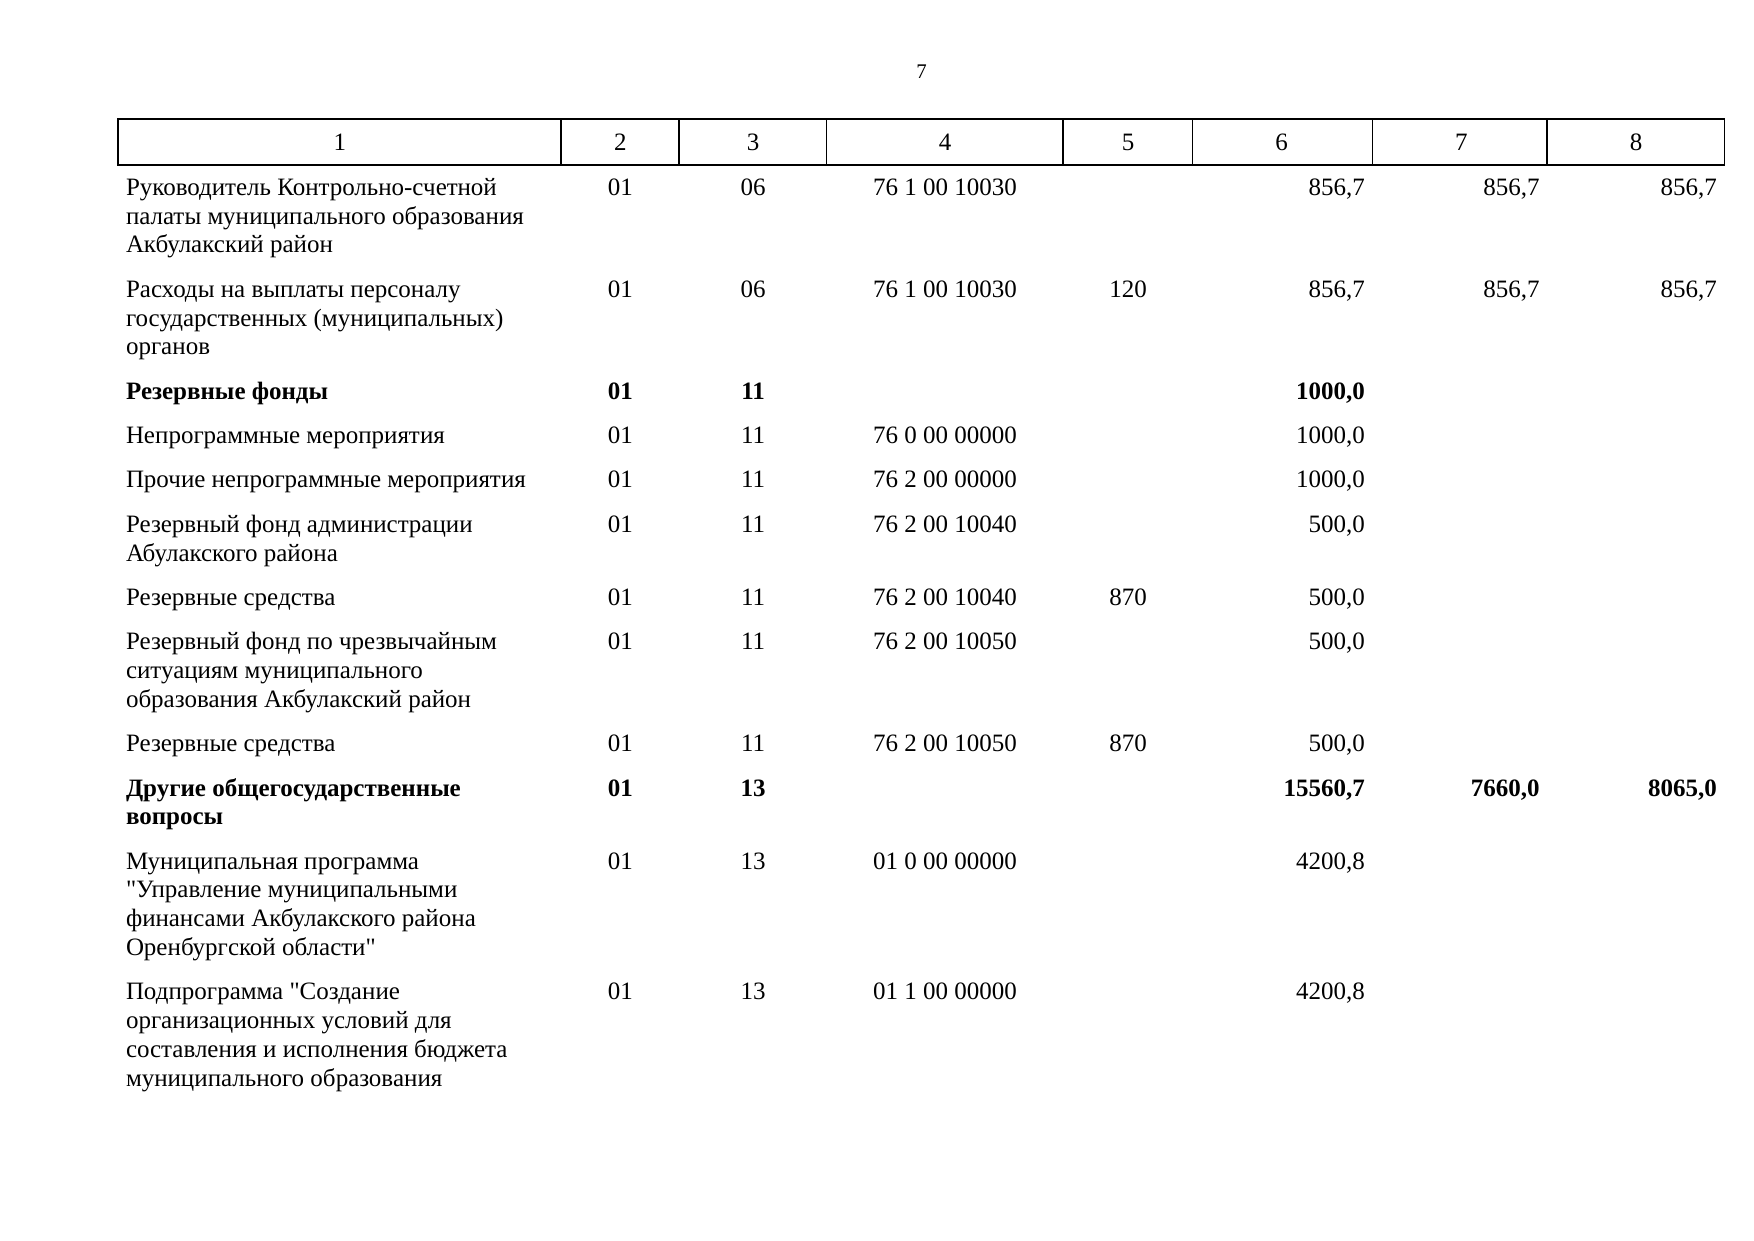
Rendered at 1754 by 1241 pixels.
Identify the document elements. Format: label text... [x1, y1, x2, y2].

table_cell 11 [679, 368, 827, 412]
table_cell Резервные средства [118, 720, 561, 765]
table_cell 01 [561, 765, 679, 838]
table_cell [1063, 501, 1193, 574]
table_cell 500,0 [1193, 501, 1372, 574]
table_cell 856,7 [1547, 266, 1724, 368]
table_cell 856,7 [1372, 266, 1547, 368]
table_header 2 [569, 128, 671, 156]
table_cell 11 [679, 619, 827, 720]
table_cell Муниципальная программа "Управление муниципальными финансами Акбулакского района Оренбургской области" [118, 838, 561, 968]
table_cell 76 2 00 10050 [827, 619, 1063, 720]
table_header [680, 120, 826, 164]
table_cell 01 [561, 368, 679, 412]
table_cell 120 [1063, 266, 1193, 368]
table_cell Резервный фонд по чрезвычайным ситуациям муниципального образования Акбулакский район [118, 619, 561, 720]
table_header [1193, 120, 1372, 164]
table_cell [1547, 838, 1724, 968]
table_cell [1063, 969, 1193, 1099]
table_cell 11 [679, 574, 827, 618]
table_cell 4200,8 [1193, 838, 1372, 968]
table_header [1064, 120, 1192, 164]
table_cell 01 [561, 266, 679, 368]
table_cell 870 [1063, 720, 1193, 765]
table_cell 1000,0 [1193, 412, 1372, 457]
table_header [1373, 120, 1546, 164]
table_cell [827, 368, 1063, 412]
table_cell [1063, 619, 1193, 720]
table_cell 500,0 [1193, 720, 1372, 765]
table_cell 856,7 [1193, 266, 1372, 368]
table_cell 500,0 [1193, 574, 1372, 618]
table_cell 76 2 00 10040 [827, 501, 1063, 574]
table_cell 870 [1063, 574, 1193, 618]
table_cell 01 [561, 412, 679, 457]
table_cell 15560,7 [1193, 765, 1372, 838]
table_header 6 [1201, 128, 1362, 156]
table_cell [1547, 501, 1724, 574]
table_cell [1372, 619, 1547, 720]
table_cell Другие общегосударственные вопросы [118, 765, 561, 838]
table_header 1 [126, 128, 553, 156]
table_cell 8065,0 [1547, 765, 1724, 838]
table_cell [1547, 574, 1724, 618]
table_cell 11 [679, 457, 827, 501]
table_cell 13 [679, 765, 827, 838]
table_cell Подпрограмма "Создание организационных условий для составления и исполнения бюджета муниципального образования [118, 969, 561, 1099]
table_cell Непрограммные мероприятия [118, 412, 561, 457]
table_cell 856,7 [1372, 166, 1547, 266]
table_cell [827, 765, 1063, 838]
table_header [562, 120, 678, 164]
table_cell [1372, 574, 1547, 618]
table_cell Руководитель Контрольно-счетной палаты муниципального образования Акбулакский район [118, 166, 561, 266]
table_cell [1063, 412, 1193, 457]
table_cell [1547, 412, 1724, 457]
table_header 7 [1380, 128, 1542, 156]
table_cell 11 [679, 412, 827, 457]
table_cell 1000,0 [1193, 368, 1372, 412]
table_cell 7660,0 [1372, 765, 1547, 838]
table_header 8 [1555, 128, 1716, 156]
table_cell 76 0 00 00000 [827, 412, 1063, 457]
table_cell 01 [561, 574, 679, 618]
table_cell 06 [679, 266, 827, 368]
table_cell 76 2 00 10050 [827, 720, 1063, 765]
table_header [827, 120, 1062, 164]
table_cell [1547, 969, 1724, 1099]
table_cell [1372, 412, 1547, 457]
table_cell 1000,0 [1193, 457, 1372, 501]
table_header 4 [835, 128, 1055, 156]
table_cell [1372, 720, 1547, 765]
table_cell 01 0 00 00000 [827, 838, 1063, 968]
table_cell 01 [561, 720, 679, 765]
table_cell 76 2 00 10040 [827, 574, 1063, 618]
table_cell 856,7 [1193, 166, 1372, 266]
table_cell 4200,8 [1193, 969, 1372, 1099]
table_cell 76 1 00 10030 [827, 166, 1063, 266]
table_cell 76 2 00 00000 [827, 457, 1063, 501]
table_cell [1372, 457, 1547, 501]
table_header [119, 120, 560, 164]
table_cell Резервные средства [118, 574, 561, 618]
table_cell [1063, 368, 1193, 412]
table_header 3 [687, 128, 819, 156]
table_cell 11 [679, 501, 827, 574]
table_cell [1372, 838, 1547, 968]
table_cell 06 [679, 166, 827, 266]
table_cell [1547, 619, 1724, 720]
table_cell 01 1 00 00000 [827, 969, 1063, 1099]
table_cell 01 [561, 166, 679, 266]
table_cell [1372, 969, 1547, 1099]
table_cell [1372, 368, 1547, 412]
table_cell Прочие непрограммные мероприятия [118, 457, 561, 501]
table_cell [1063, 457, 1193, 501]
table_cell [1547, 720, 1724, 765]
table_cell [1063, 166, 1193, 266]
table_cell 01 [561, 457, 679, 501]
table_cell Расходы на выплаты персоналу государственных (муниципальных) органов [118, 266, 561, 368]
table_cell 76 1 00 10030 [827, 266, 1063, 368]
table_header [1548, 120, 1724, 164]
table_cell Резервные фонды [118, 368, 561, 412]
table_cell [1063, 838, 1193, 968]
table_cell [1063, 765, 1193, 838]
table_cell Резервный фонд администрации Абулакского района [118, 501, 561, 574]
table_cell [1372, 501, 1547, 574]
table_cell 01 [561, 838, 679, 968]
table_cell [1547, 457, 1724, 501]
table_cell 13 [679, 969, 827, 1099]
table_header 5 [1071, 128, 1185, 156]
table_cell 856,7 [1547, 166, 1724, 266]
table_cell 01 [561, 501, 679, 574]
table_cell 13 [679, 838, 827, 968]
table_cell 01 [561, 619, 679, 720]
table_cell 500,0 [1193, 619, 1372, 720]
table_cell 01 [561, 969, 679, 1099]
table_cell 11 [679, 720, 827, 765]
table_cell [1547, 368, 1724, 412]
